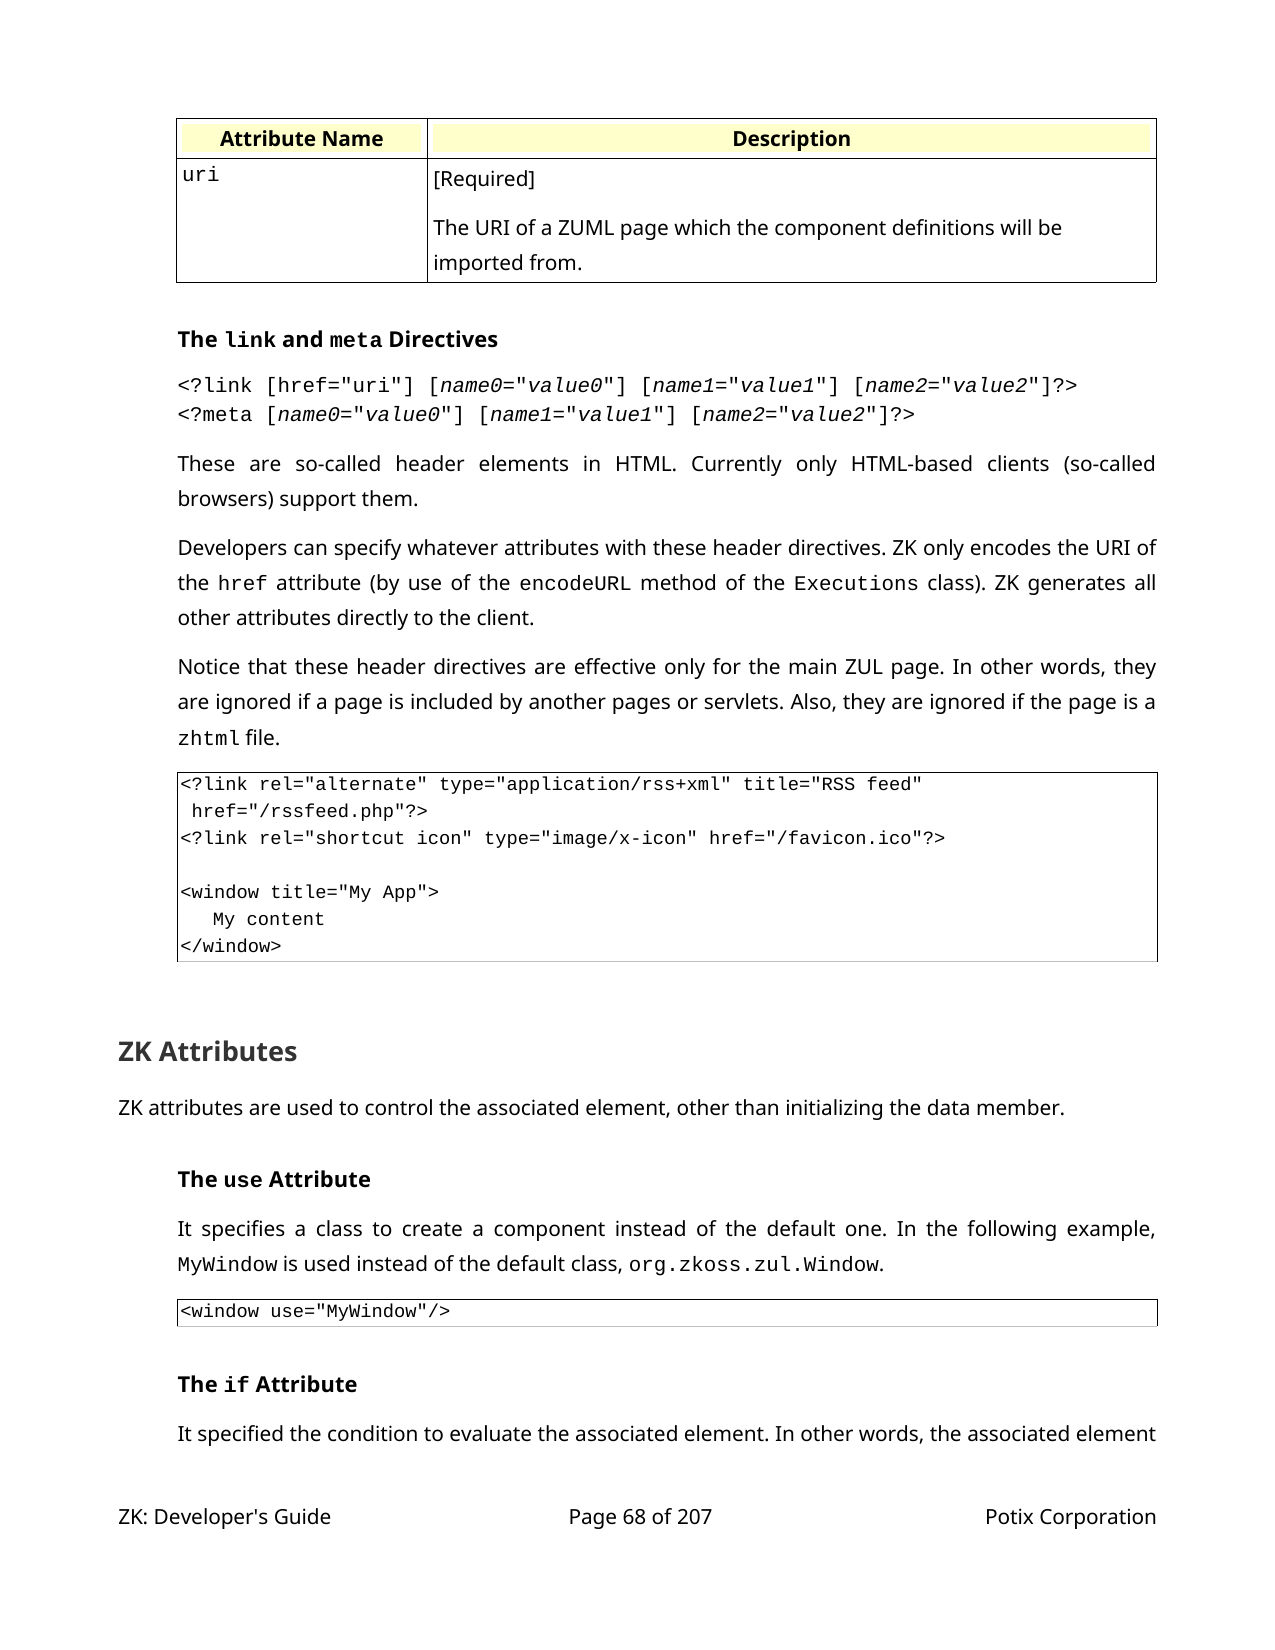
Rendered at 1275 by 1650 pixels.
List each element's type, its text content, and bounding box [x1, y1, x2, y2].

subtitle The use Attribute [177, 1164, 1157, 1194]
subtitle ZK Attributes [118, 1032, 1157, 1069]
text It specifies a class to create a component instead of the default one. In the following example, MyWindow is used instead of the default class, org.zkoss.zul.Window. [177, 1214, 1157, 1278]
subtitle The link and meta Directives [177, 324, 1157, 354]
text </window> [178, 934, 1157, 961]
text Developers can specify whatever attributes with these header directives. ZK only encodes the URI of the href attribute (by use of the encodeURL method of the Executions class). ZK generates all other attributes directly to the client. [177, 533, 1157, 632]
table_cell [Required] The URI of a ZUML page which the component definitions will be imported from. [428, 159, 1156, 282]
text <window title="My App"> [178, 880, 1157, 904]
text These are so-called header elements in HTML. Currently only HTML-based clients (so-called browsers) support them. [177, 449, 1157, 512]
text <?link [href="uri"] [name0="value0"] [name1="value1"] [name2="value2"]?> <?meta [name0="value0"] [name1="value1"] [name2="value2"]?> [177, 375, 1157, 428]
text <?link rel="alternate" type="application/rss+xml" title="RSS feed" [178, 773, 1157, 796]
subtitle The if Attribute [177, 1368, 1157, 1399]
table_header Attribute Name [177, 119, 427, 158]
text <window use="MyWindow"/> [178, 1300, 1157, 1326]
text It specified the condition to evaluate the associated element. In other words, the associated element [177, 1419, 1157, 1447]
text href="/rssfeed.php"?> <?link rel="shortcut icon" type="image/x-icon" href="/favicon.ico"?> [178, 799, 1157, 850]
text My content [178, 907, 1157, 931]
text Notice that these header directives are effective only for the main ZUL page. In other words, they are ignored if a page is included by another pages or servlets. Also, they are ignored if the page is a zhtml file. [177, 652, 1157, 751]
text ZK attributes are used to control the associated element, other than initializing the data member. [118, 1093, 1157, 1121]
table_header Description [428, 119, 1156, 158]
table_cell uri [177, 159, 427, 282]
